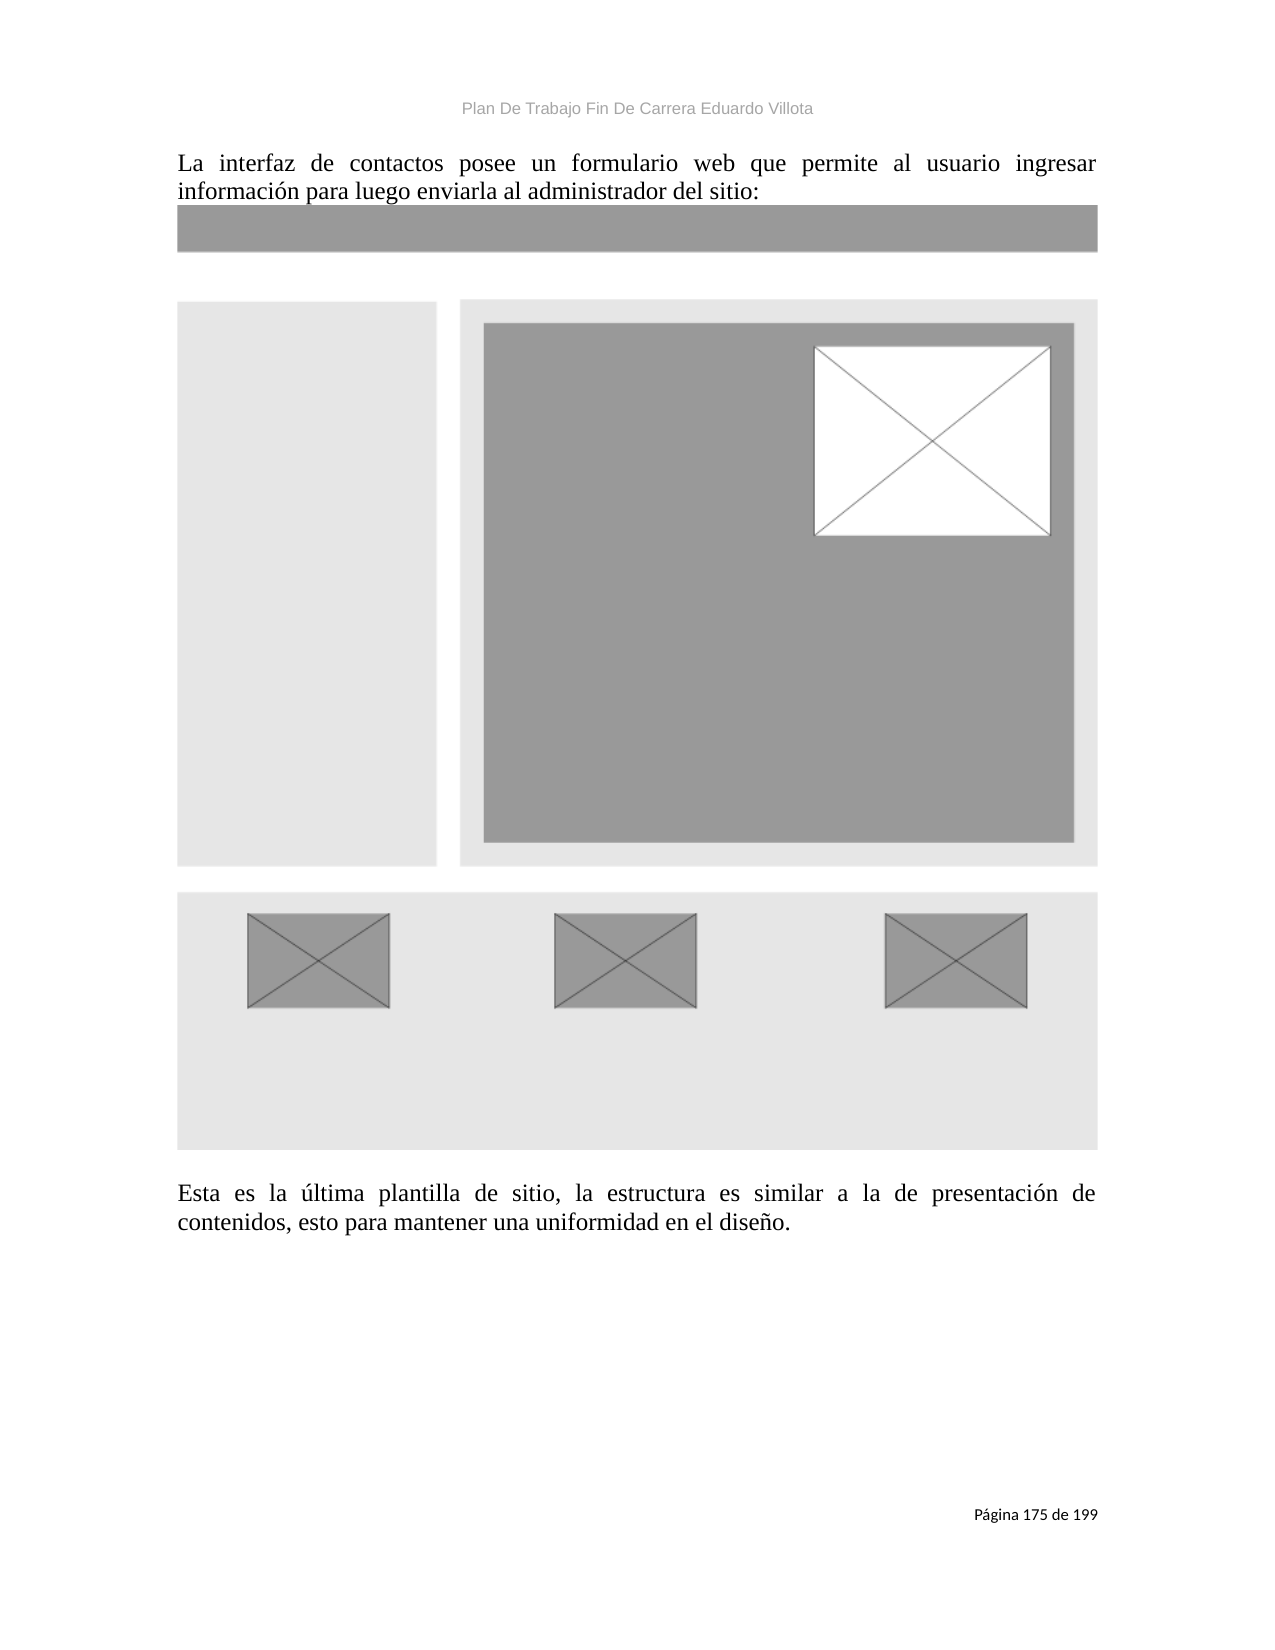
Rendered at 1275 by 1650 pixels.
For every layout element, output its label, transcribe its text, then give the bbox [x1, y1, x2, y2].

picture [177, 205, 1098, 1150]
text La interfaz de contactos posee un formulario web que permite al usuario ingresar información para luego enviarla al administrador del sitio: [177, 148, 1098, 205]
text Esta es la última plantilla de sitio, la estructura es similar a la de presentación de contenidos, esto para mantener una uniformidad en el diseño. [177, 1178, 1098, 1236]
